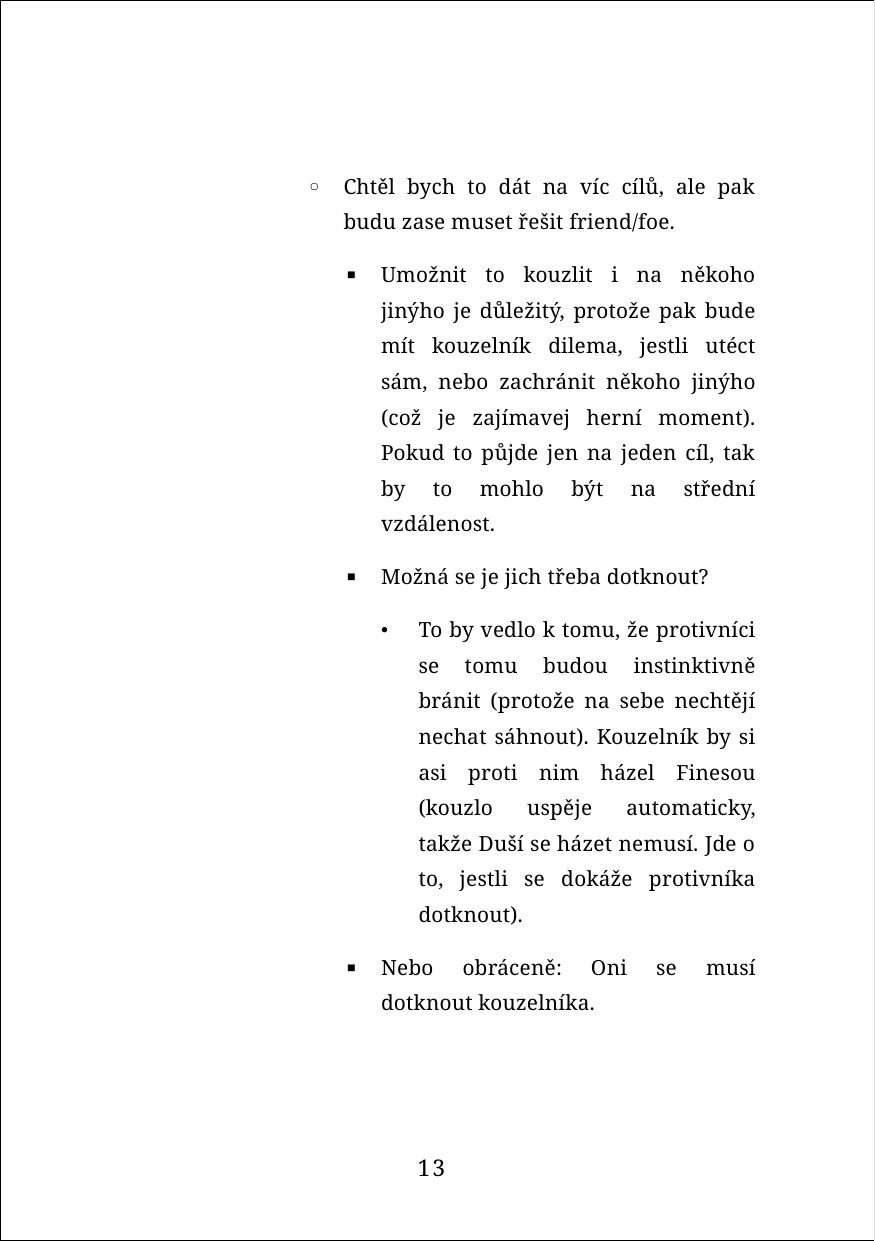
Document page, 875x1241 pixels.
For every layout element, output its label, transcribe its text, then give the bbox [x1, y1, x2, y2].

list Chtěl bych to dát na víc cílů, ale pak budu zase muset řešit friend/foe. [306, 172, 756, 236]
list Nebo obráceně: Oni se musí dotknout kouzelníka. [343, 953, 756, 1017]
list Možná se je jich třeba dotknout? [343, 562, 756, 591]
list Umožnit to kouzlit i na někoho jinýho je důležitý, protože pak bude mít kouzelník dilema, jestli utéct sám, nebo zachránit někoho jinýho (což je zajímavej herní moment). Pokud to půjde jen na jeden cíl, tak by to mohlo být na střední vzdálenost. [343, 261, 756, 538]
list To by vedlo k tomu, že protivníci se tomu budou instinktivně bránit (protože na sebe nechtějí nechat sáhnout). Kouzelník by si asi proti nim házel Finesou (kouzlo uspěje automaticky, takže Duší se házet nemusí. Jde o to, jestli se dokáže protivníka dotknout). [381, 616, 756, 928]
